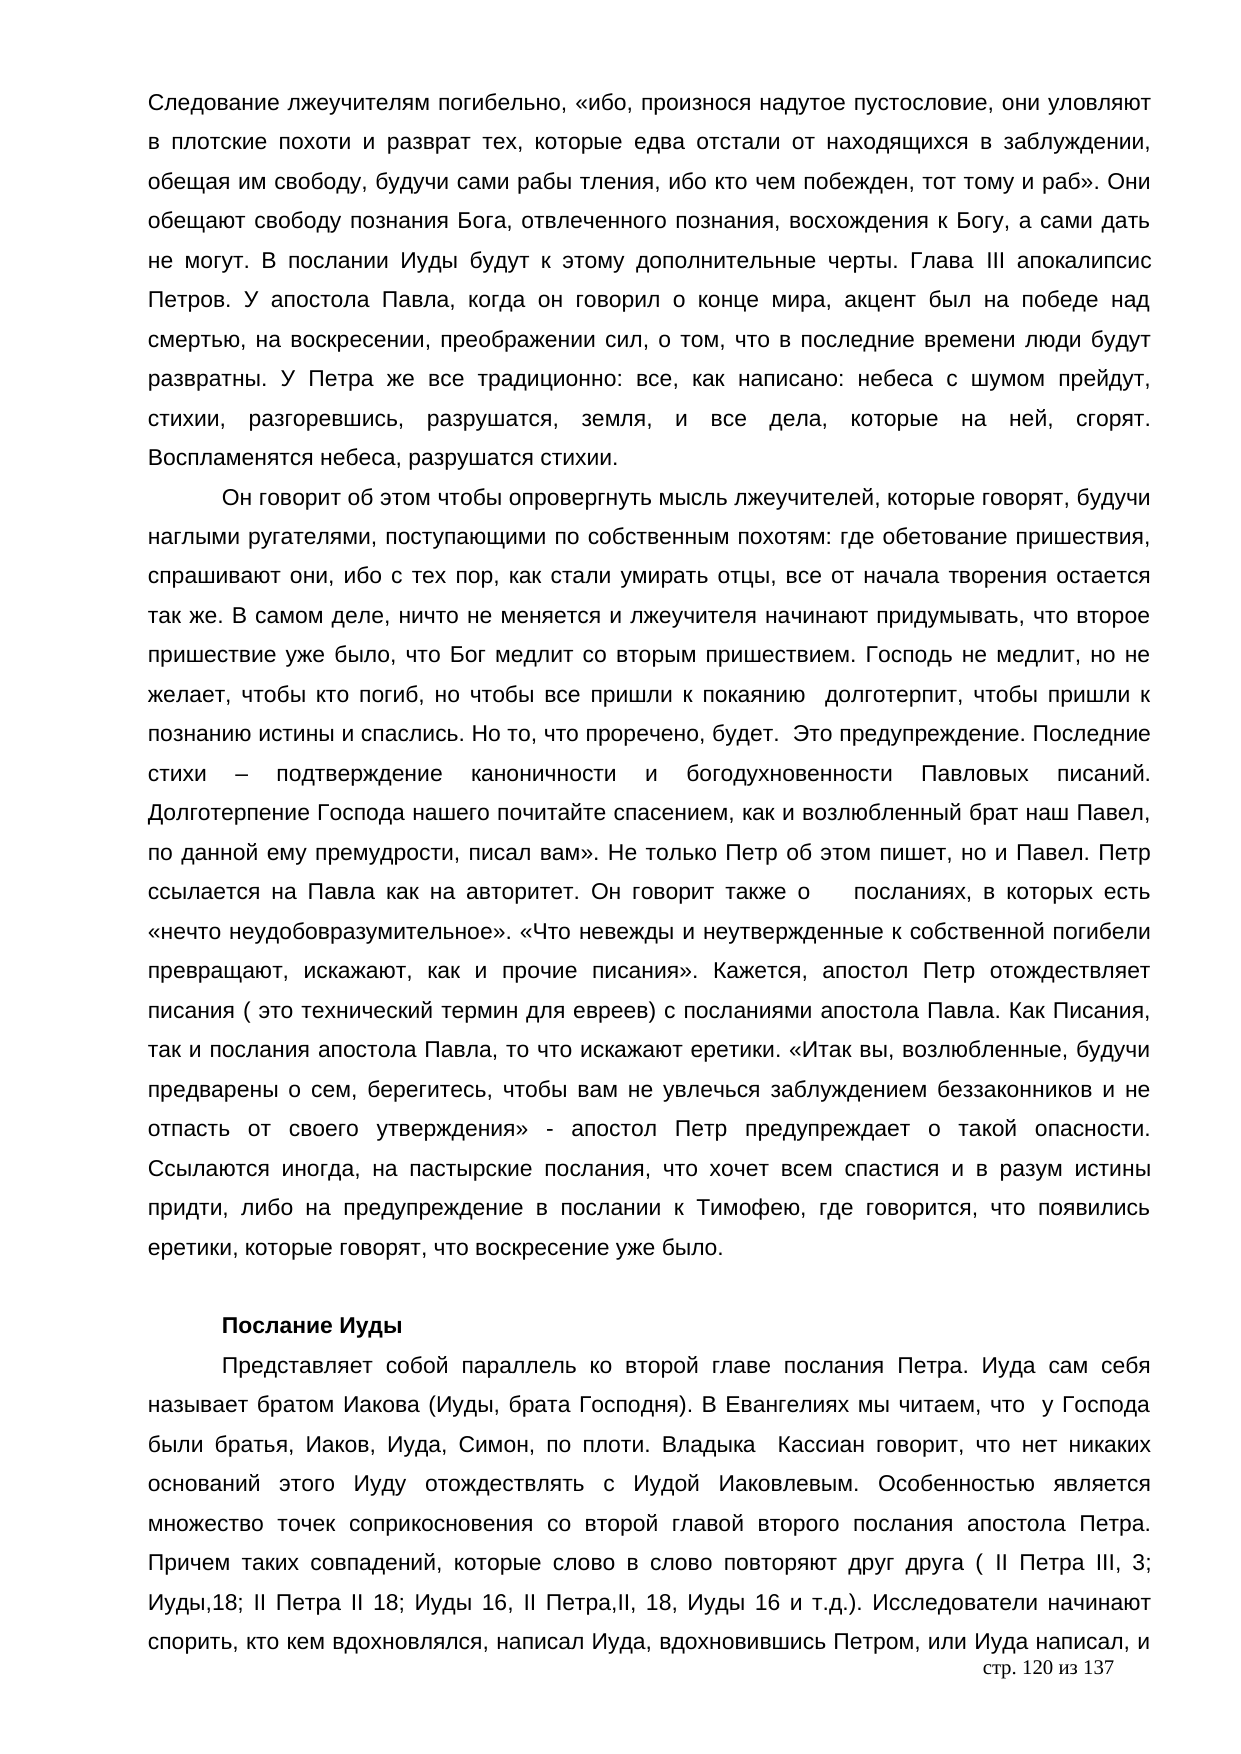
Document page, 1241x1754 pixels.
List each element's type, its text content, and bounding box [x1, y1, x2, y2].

text Следование лжеучителям погибельно, «ибо, произнося надутое пустословие, они уловляют в плотские похоти и разврат тех, которые едва отстали от находящихся в заблуждении, обещая им свободу, будучи сами рабы тления, ибо кто чем побежден, тот тому и раб». Они обещают свободу познания Бога, отвлеченного познания, восхождения к Богу, а сами дать не могут. В послании Иуды будут к этому дополнительные черты. Глава III апокалипсис Петров. У апостола Павла, когда он говорил о конце мира, акцент был на победе над смертью, на воскресении, преображении сил, о том, что в последние времени люди будут развратны. У Петра же все традиционно: все, как написано: небеса с шумом прейдут, стихии, разгоревшись, разрушатся, земля, и все дела, которые на ней, сгорят. Воспламенятся небеса, разрушатся стихии. [148, 89, 1152, 470]
text Послание Иуды [148, 1312, 1152, 1339]
text Представляет собой параллель ко второй главе послания Петра. Иуда сам себя называет братом Иакова (Иуды, брата Господня). В Евангелиях мы читаем, что у Господа были братья, Иаков, Иуда, Симон, по плоти. Владыка Кассиан говорит, что нет никаких оснований этого Иуду отождествлять с Иудой Иаковлевым. Особенностью является множество точек соприкосновения со второй главой второго послания апостола Петра. Причем таких совпадений, которые слово в слово повторяют друг друга ( II Петра III, 3; Иуды,18; II Петра II 18; Иуды 16, II Петра,II, 18, Иуды 16 и т.д.). Исследователи начинают спорить, кто кем вдохновлялся, написал Иуда, вдохновившись Петром, или Иуда написал, и [148, 1352, 1152, 1655]
text Он говорит об этом чтобы опровергнуть мысль лжеучителей, которые говорят, будучи наглыми ругателями, поступающими по собственным похотям: где обетование пришествия, спрашивают они, ибо с тех пор, как стали умирать отцы, все от начала творения остается так же. В самом деле, ничто не меняется и лжеучителя начинают придумывать, что второе пришествие уже было, что Бог медлит со вторым пришествием. Господь не медлит, но не желает, чтобы кто погиб, но чтобы все пришли к покаянию долготерпит, чтобы пришли к познанию истины и спаслись. Но то, что проречено, будет. Это предупреждение. Последние стихи – подтверждение каноничности и богодухновенности Павловых писаний. Долготерпение Господа нашего почитайте спасением, как и возлюбленный брат наш Павел, по данной ему премудрости, писал вам». Не только Петр об этом пишет, но и Павел. Петр ссылается на Павла как на авторитет. Он говорит также о посланиях, в которых есть «нечто неудобовразумительное». «Что невежды и неутвержденные к собственной погибели превращают, искажают, как и прочие писания». Кажется, апостол Петр отождествляет писания ( это технический термин для евреев) с посланиями апостола Павла. Как Писания, так и послания апостола Павла, то что искажают еретики. «Итак вы, возлюбленные, будучи предварены о сем, берегитесь, чтобы вам не увлечься заблуждением беззаконников и не отпасть от своего утверждения» - апостол Петр предупреждает о такой опасности. Ссылаются иногда, на пастырские послания, что хочет всем спастися и в разум истины придти, либо на предупреждение в послании к Тимофею, где говорится, что появились еретики, которые говорят, что воскресение уже было. [148, 483, 1152, 1260]
